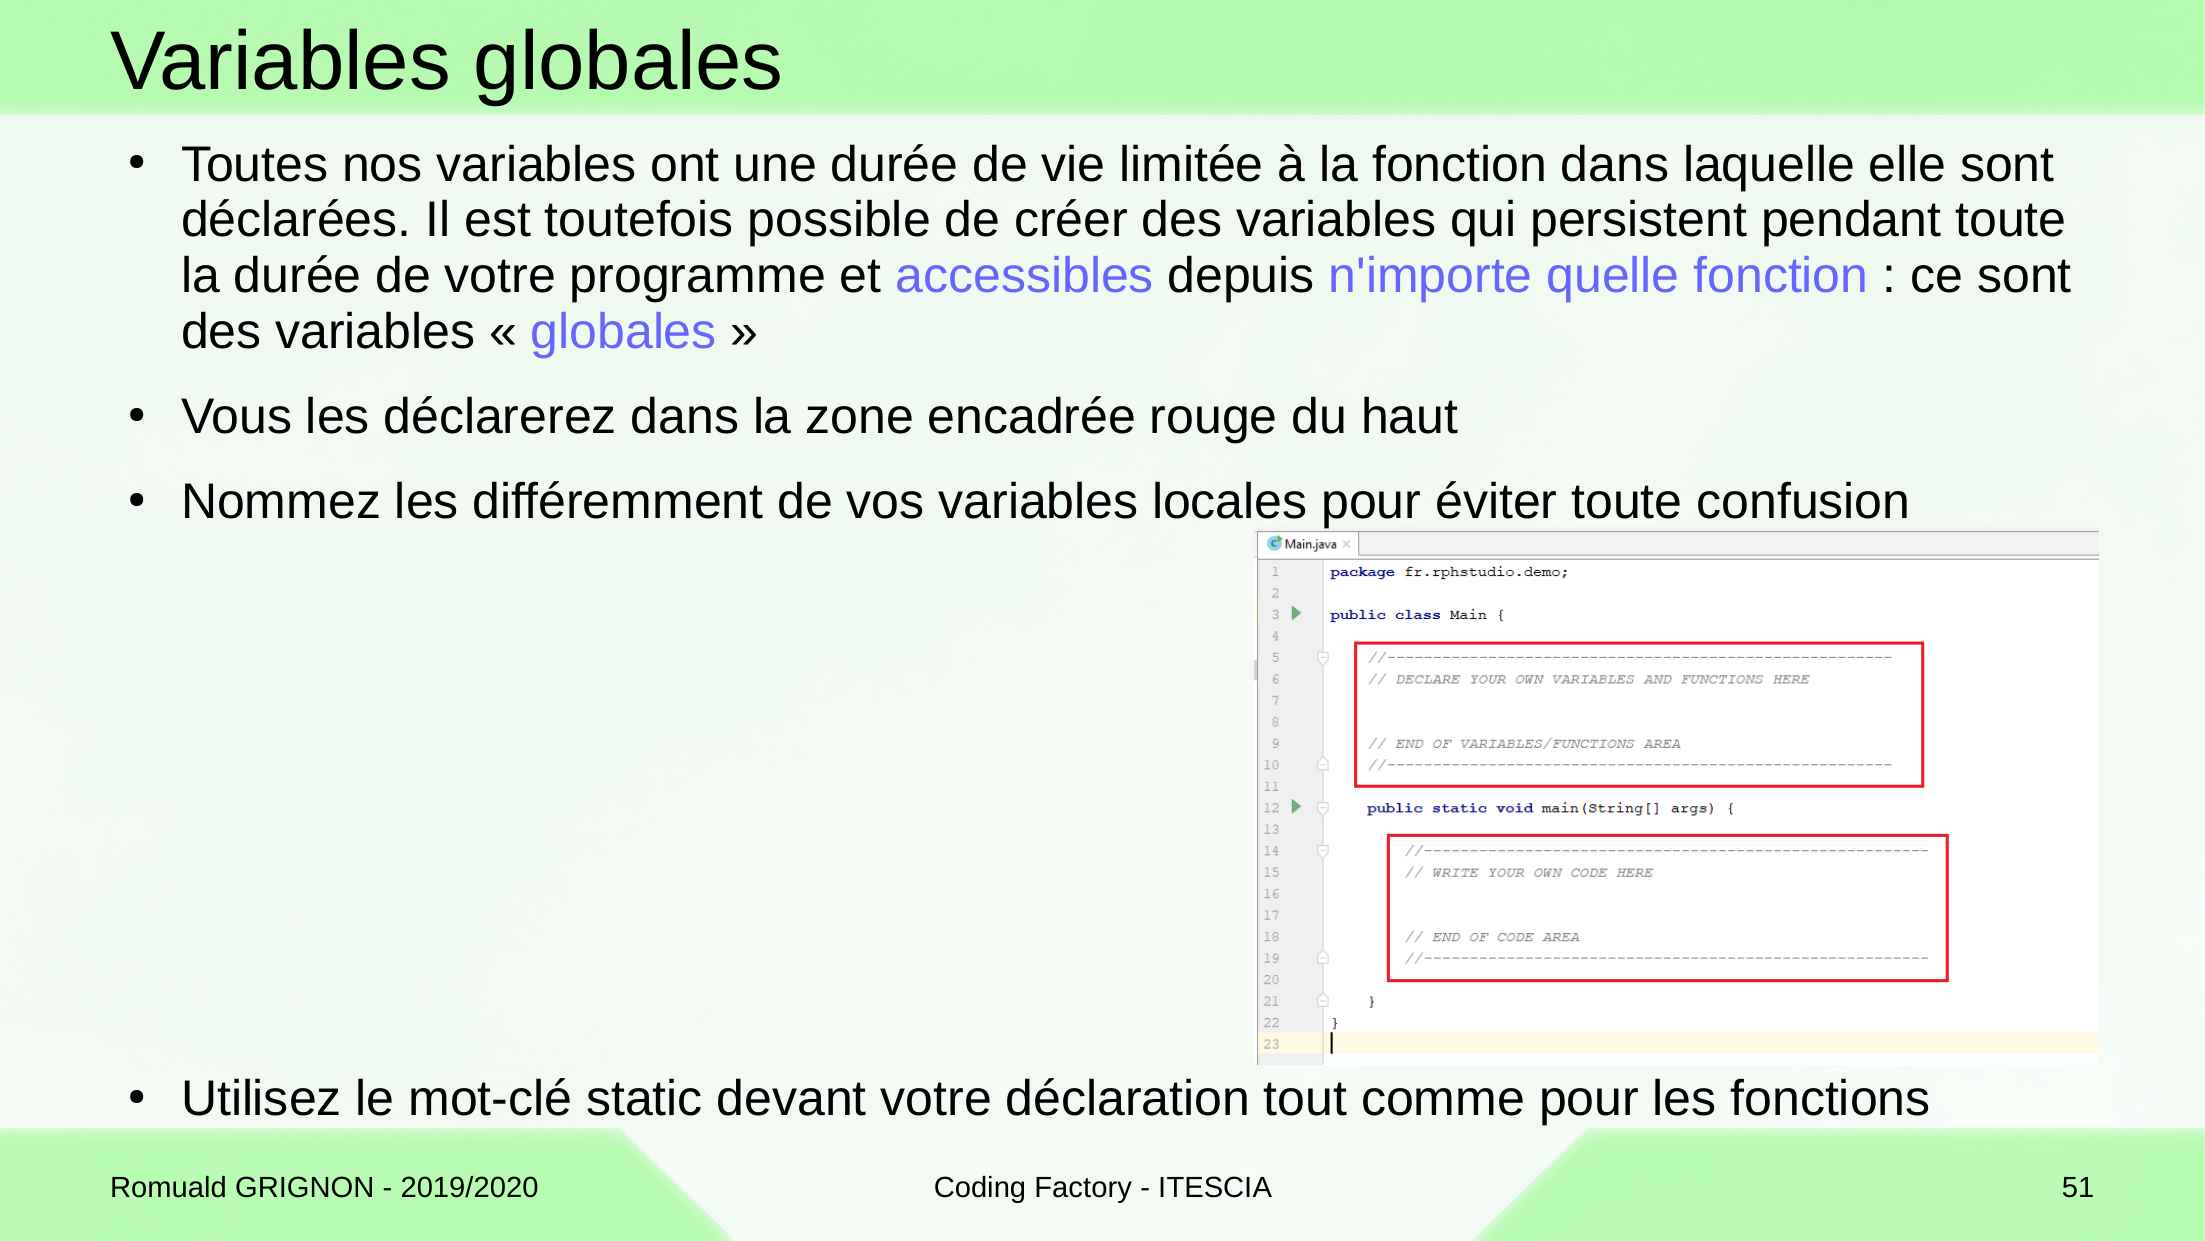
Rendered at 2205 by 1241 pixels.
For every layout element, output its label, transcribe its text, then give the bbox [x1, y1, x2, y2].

picture [0, 0, 2205, 1241]
list Toutes nos variables ont une durée de vie limitée à la fonction dans laquelle elle sont déclarées. Il est toutefois possible de créer des variables qui persistent pendant toute la durée de votre programme et accessibles depuis n'importe quelle fonction : ce sont des variables « globales » Vous les déclarerez dans la zone encadrée rouge du haut Nommez les différemment de vos variables locales pour éviter toute confusion Utilisez le mot-clé static devant votre déclaration tout comme pour les fonctions [110, 206, 2095, 1126]
title Variables globales [110, 49, 2095, 206]
